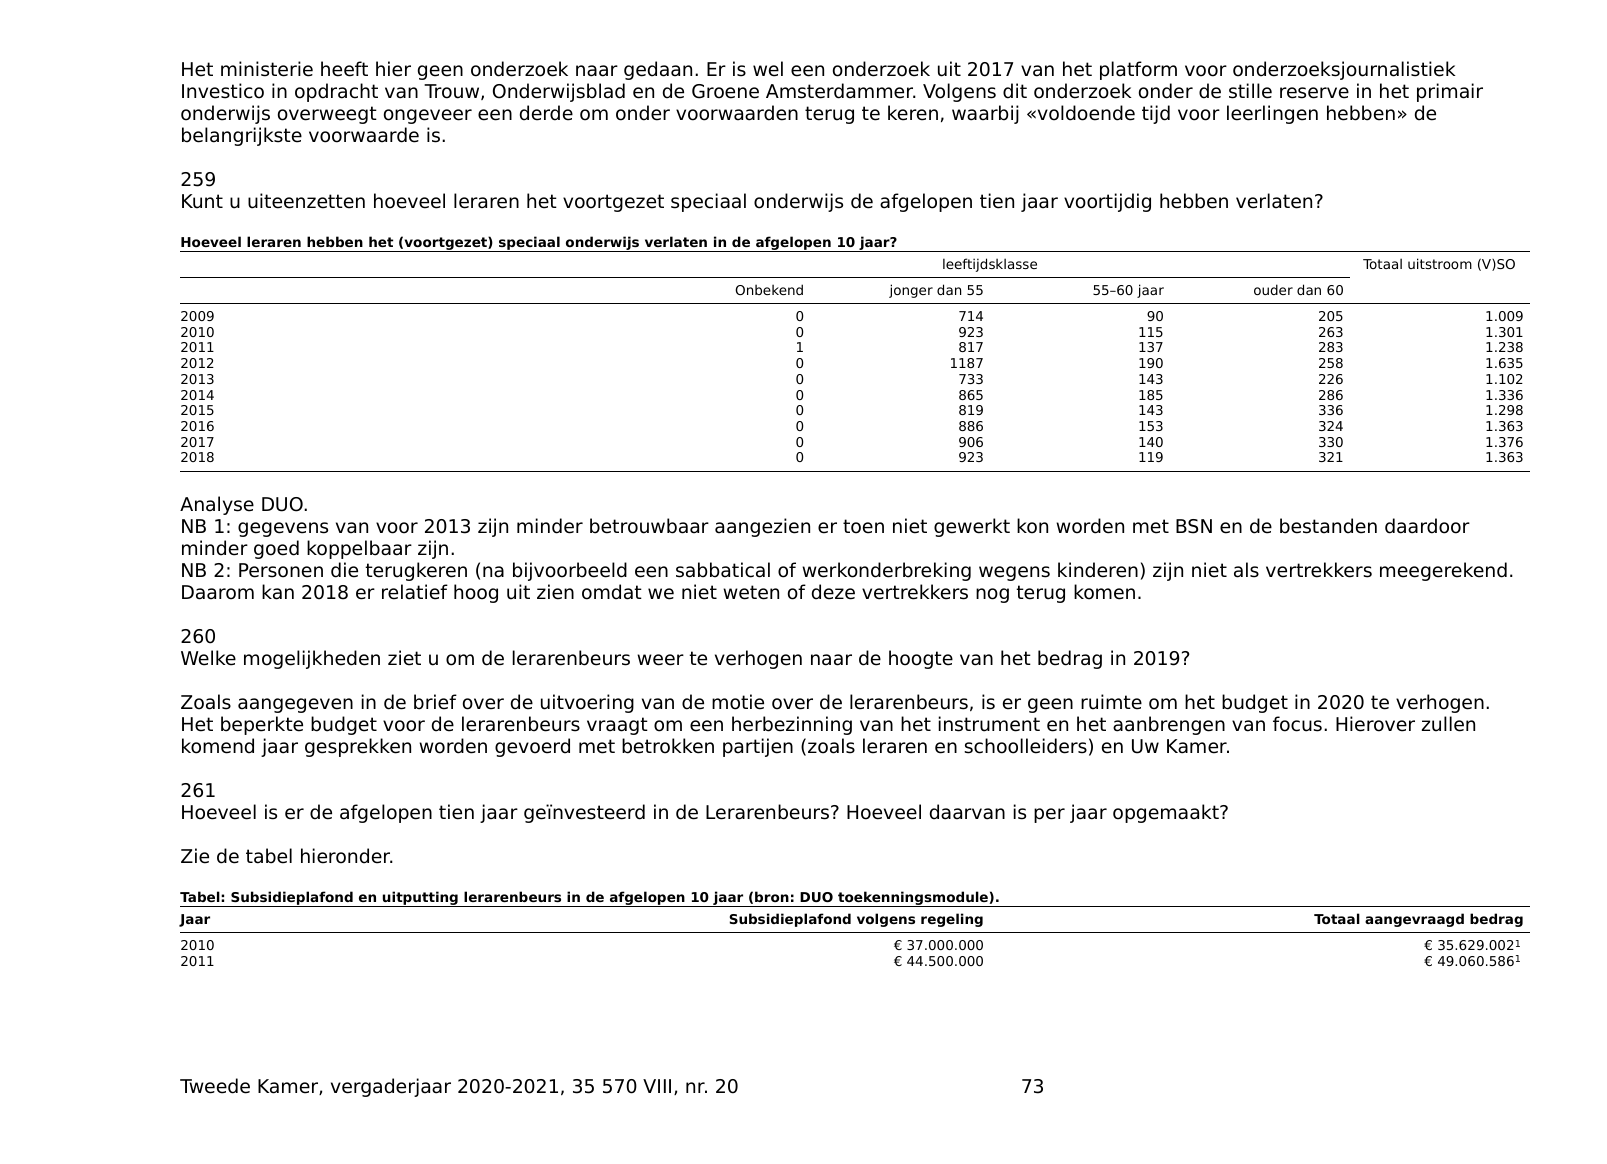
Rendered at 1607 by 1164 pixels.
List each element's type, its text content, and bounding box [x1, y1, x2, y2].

table_cell Totaal uitstroom (V)SO [1350, 252, 1529, 303]
table_cell 0 [630, 435, 810, 450]
table_cell 2014 [180, 388, 630, 403]
table_cell Subsidieplafond volgens regeling [450, 907, 990, 932]
table_cell 90 [990, 304, 1169, 324]
table_cell 0 [630, 372, 810, 387]
table_cell 733 [810, 372, 990, 387]
table_cell jonger dan 55 [810, 278, 990, 303]
table_cell 819 [810, 403, 990, 419]
table_cell 258 [1170, 356, 1349, 372]
table_cell 226 [1170, 372, 1349, 387]
table_cell € 44.500.000 [450, 954, 990, 969]
table_cell 2012 [180, 356, 630, 372]
text NB 1: gegevens van voor 2013 zijn minder betrouwbaar aangezien er toen niet gewerkt kon worden met BSN en de bestanden daardoor minder goed koppelbaar zijn. [180, 516, 1529, 560]
table_cell 0 [630, 403, 810, 419]
table_cell 2011 [180, 954, 450, 969]
table_cell 55–60 jaar [990, 278, 1169, 303]
table_cell 0 [630, 325, 810, 340]
table_cell 143 [990, 372, 1169, 387]
table_cell 923 [810, 450, 990, 471]
table_cell Totaal aangevraagd bedrag [990, 907, 1529, 932]
table_cell 1187 [810, 356, 990, 372]
table_cell 153 [990, 419, 1169, 434]
table_cell 1.298 [1350, 403, 1529, 419]
table_cell € 37.000.000 [450, 933, 990, 954]
table_cell 2013 [180, 372, 630, 387]
table_cell 923 [810, 325, 990, 340]
text Zie de tabel hieronder. [180, 846, 1529, 868]
table_cell leeftijdsklasse [630, 252, 1349, 277]
table_cell 2017 [180, 435, 630, 450]
table_cell 2010 [180, 325, 630, 340]
table_cell 324 [1170, 419, 1349, 434]
table_cell 330 [1170, 435, 1349, 450]
table_cell 714 [810, 304, 990, 324]
text 261 [180, 780, 1529, 802]
table_cell 2011 [180, 340, 630, 356]
table_cell 2009 [180, 304, 630, 324]
table_cell 1 [630, 340, 810, 356]
text Kunt u uiteenzetten hoeveel leraren het voortgezet speciaal onderwijs de afgelopen tien jaar voortijdig hebben verlaten? [180, 191, 1529, 213]
text 259 [180, 169, 1529, 191]
table_cell Jaar [180, 907, 450, 932]
table_cell 283 [1170, 340, 1349, 356]
table_cell 906 [810, 435, 990, 450]
table_cell 1.363 [1350, 419, 1529, 434]
table_cell € 49.060.5861 [990, 954, 1529, 969]
table_cell 865 [810, 388, 990, 403]
table_cell 119 [990, 450, 1169, 471]
table_cell 0 [630, 388, 810, 403]
table_header Tabel: Subsidieplafond en uitputting lerarenbeurs in de afgelopen 10 jaar (bron: DUO toekenningsmodule). [180, 890, 1529, 906]
table_cell 190 [990, 356, 1169, 372]
table_cell ouder dan 60 [1170, 278, 1349, 303]
table_cell 2010 [180, 933, 450, 954]
table_cell 137 [990, 340, 1169, 356]
table_cell 886 [810, 419, 990, 434]
text NB 2: Personen die terugkeren (na bijvoorbeeld een sabbatical of werkonderbreking wegens kinderen) zijn niet als vertrekkers meegerekend. Daarom kan 2018 er relatief hoog uit zien omdat we niet weten of deze vertrekkers nog terug komen. [180, 560, 1529, 604]
table_cell [180, 278, 630, 303]
table_cell 0 [630, 304, 810, 324]
table_cell 143 [990, 403, 1169, 419]
text 260 [180, 626, 1529, 648]
table_cell 1.301 [1350, 325, 1529, 340]
table_cell 321 [1170, 450, 1349, 471]
table_cell Onbekend [630, 278, 810, 303]
table_header Hoeveel leraren hebben het (voortgezet) speciaal onderwijs verlaten in de afgelopen 10 jaar? [180, 235, 1529, 251]
text Zoals aangegeven in de brief over de uitvoering van de motie over de lerarenbeurs, is er geen ruimte om het budget in 2020 te verhogen. Het beperkte budget voor de lerarenbeurs vraagt om een herbezinning van het instrument en het aanbrengen van focus. Hierover zullen komend jaar gesprekken worden gevoerd met betrokken partijen (zoals leraren en schoolleiders) en Uw Kamer. [180, 692, 1529, 758]
table_cell 2016 [180, 419, 630, 434]
table_cell 0 [630, 356, 810, 372]
text Welke mogelijkheden ziet u om de lerarenbeurs weer te verhogen naar de hoogte van het bedrag in 2019? [180, 648, 1529, 670]
table_cell 336 [1170, 403, 1349, 419]
table_cell 0 [630, 419, 810, 434]
table_cell 286 [1170, 388, 1349, 403]
table_cell 1.238 [1350, 340, 1529, 356]
table_cell 263 [1170, 325, 1349, 340]
table_cell 0 [630, 450, 810, 471]
table_cell 140 [990, 435, 1169, 450]
table_cell € 35.629.0021 [990, 933, 1529, 954]
table_cell 115 [990, 325, 1169, 340]
table_cell 1.009 [1350, 304, 1529, 324]
table_cell 1.102 [1350, 372, 1529, 387]
table_cell 185 [990, 388, 1169, 403]
table_cell 2015 [180, 403, 630, 419]
table_cell 817 [810, 340, 990, 356]
table_cell 1.376 [1350, 435, 1529, 450]
table_cell 1.336 [1350, 388, 1529, 403]
table_cell [180, 252, 630, 277]
text Analyse DUO. [180, 494, 1529, 516]
table_cell 205 [1170, 304, 1349, 324]
table_cell 1.635 [1350, 356, 1529, 372]
text Hoeveel is er de afgelopen tien jaar geïnvesteerd in de Lerarenbeurs? Hoeveel daarvan is per jaar opgemaakt? [180, 802, 1529, 824]
table_cell 1.363 [1350, 450, 1529, 471]
text Het ministerie heeft hier geen onderzoek naar gedaan. Er is wel een onderzoek uit 2017 van het platform voor onderzoeksjournalistiek Investico in opdracht van Trouw, Onderwijsblad en de Groene Amsterdammer. Volgens dit onderzoek onder de stille reserve in het primair onderwijs overweegt ongeveer een derde om onder voorwaarden terug te keren, waarbij «voldoende tijd voor leerlingen hebben» de belangrijkste voorwaarde is. [180, 59, 1529, 147]
table_cell 2018 [180, 450, 630, 471]
